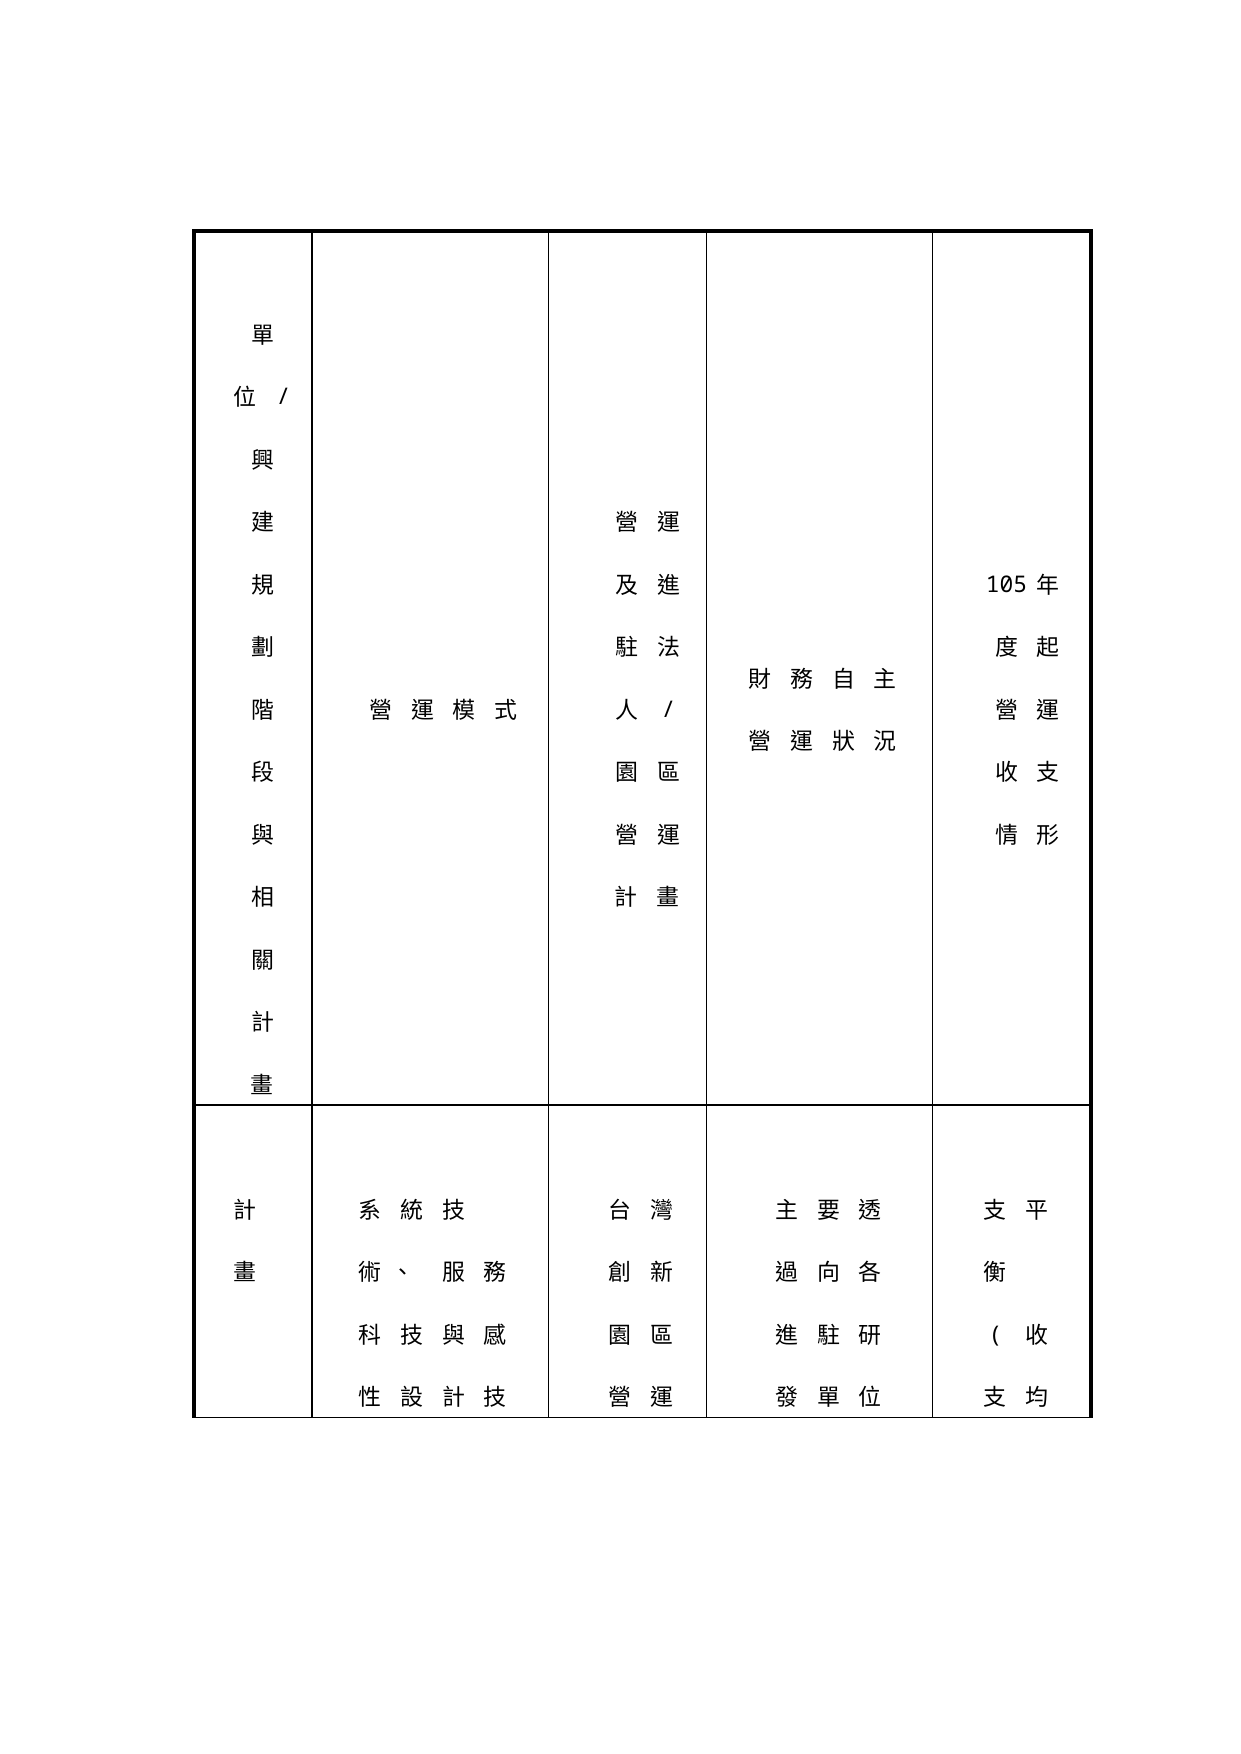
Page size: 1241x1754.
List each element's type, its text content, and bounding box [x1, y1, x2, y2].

table_header 105年度起營運收支情形 [933, 233, 1089, 1104]
table_header 單位/興建規劃階段與相關計畫 [196, 233, 311, 1104]
table_cell 計畫 [196, 1106, 311, 1417]
table_cell 系統技術、服務科技與感性設計技 [313, 1106, 548, 1417]
table_header 營運模式 [313, 233, 548, 1104]
table_cell 支平衡(收支均 [933, 1106, 1089, 1417]
table_cell 台灣創新園區營運 [549, 1106, 706, 1417]
table_header 財務自主營運狀況 [707, 233, 932, 1104]
table_cell 主要透過向各進駐研發單位 [707, 1106, 932, 1417]
table_header 營運及進駐法人/園區營運計畫 [549, 233, 706, 1104]
